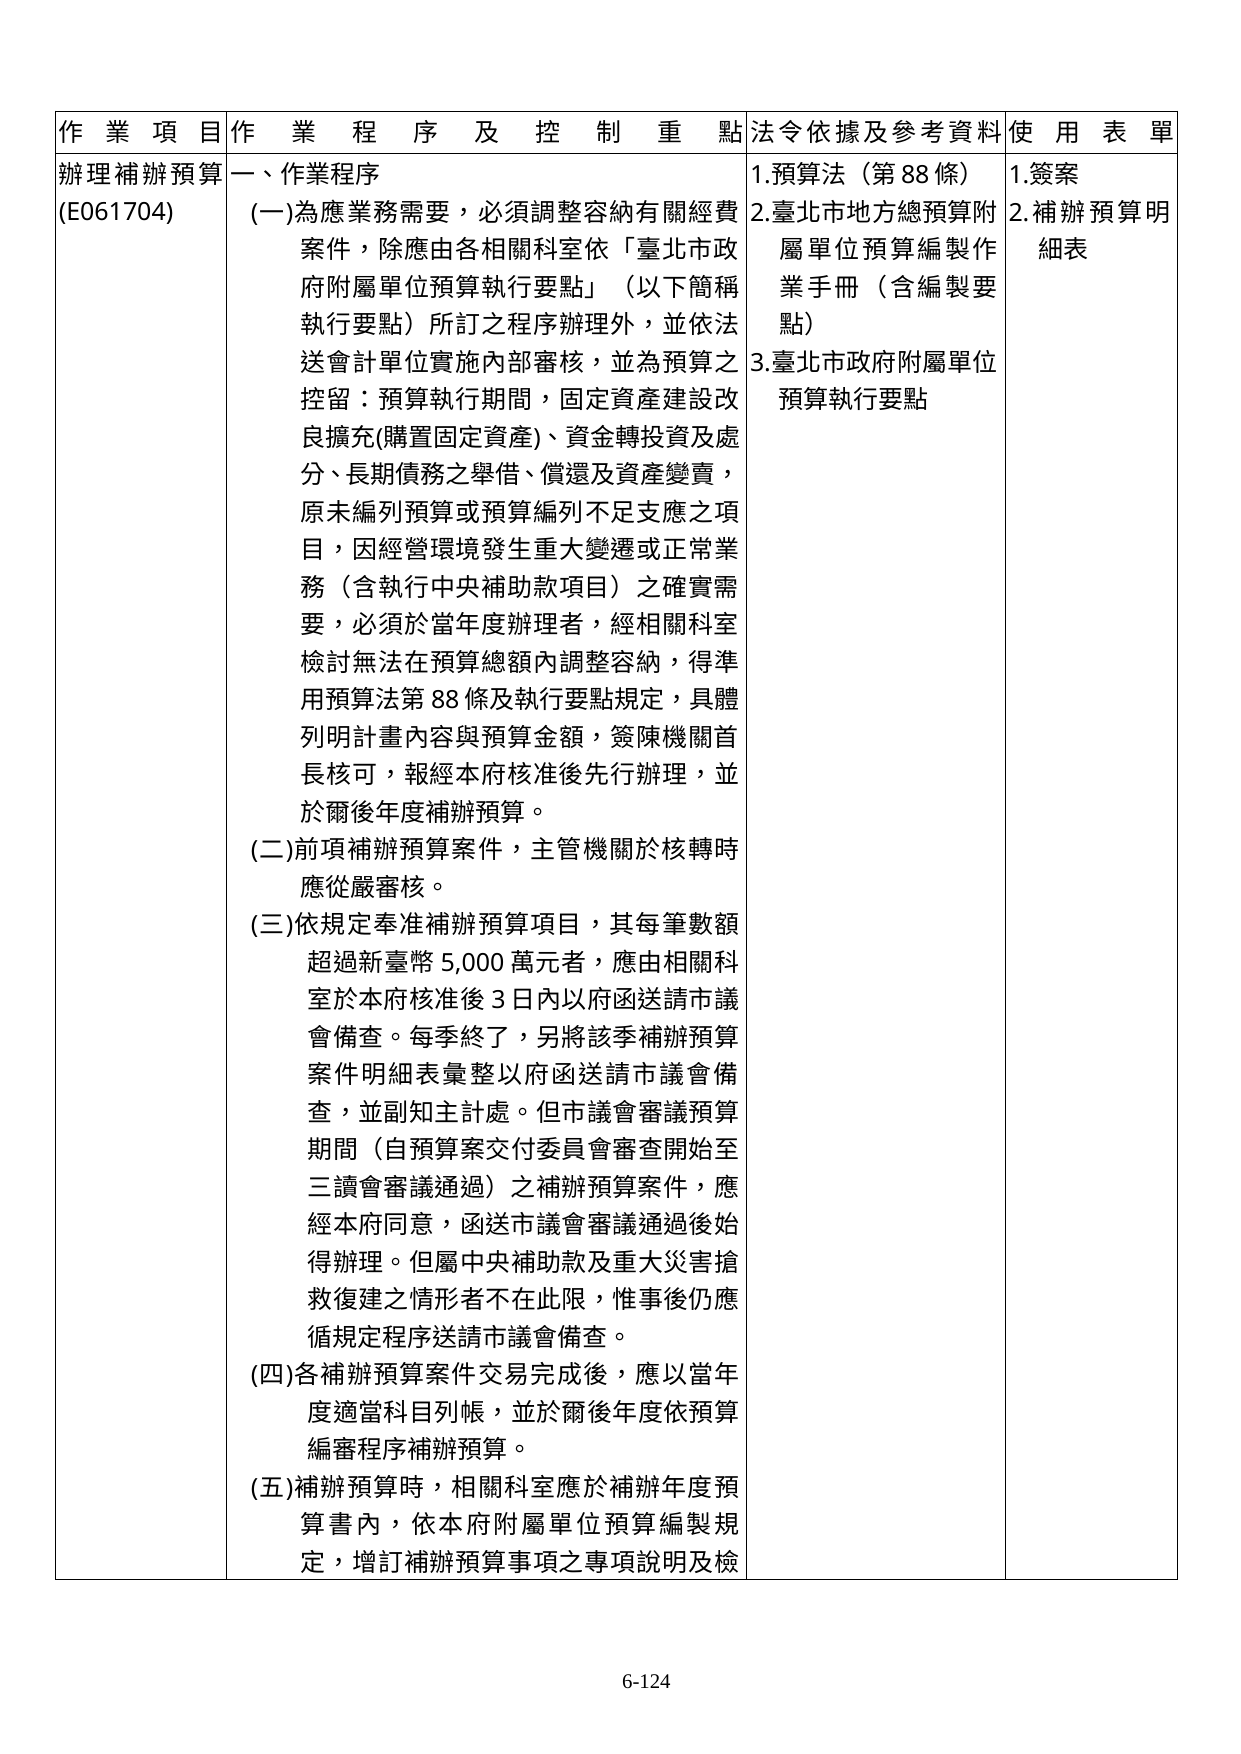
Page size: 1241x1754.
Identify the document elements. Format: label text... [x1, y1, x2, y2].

table_header 作業項目 [56, 112, 226, 153]
table_header 使用表單 [1006, 112, 1177, 153]
table_header 法令依據及參考資料 [747, 112, 1005, 153]
table_cell 一、作業程序 (一)為應業務需要，必須調整容納有關經費案件，除應由各相關科室依「臺北市政府附屬單位預算執行要點」（以下簡稱執行要點）所訂之程序辦理外，並依法送會計單位實施內部審核，並為預算之控留：預算執行期間，固定資產建設改良擴充(購置固定資產)、資金轉投資及處分、長期債務之舉借、償還及資產變賣，原未編列預算或預算編列不足支應之項目，因經營環境發生重大變遷或正常業務（含執行中央補助款項目）之確實需要，必須於當年度辦理者，經相關科室檢討無法在預算總額內調整容納，得準用預算法第88條及執行要點規定，具體列明計畫內容與預算金額，簽陳機關首長核可，報經本府核准後先行辦理，並於爾後年度補辦預算。 (二)前項補辦預算案件，主管機關於核轉時應從嚴審核。 (三)依規定奉准補辦預算項目，其每筆數額超過新臺幣5,000萬元者，應由相關科室於本府核准後3日內以府函送請市議會備查。每季終了，另將該季補辦預算案件明細表彙整以府函送請市議會備查，並副知主計處。但市議會審議預算期間（自預算案交付委員會審查開始至三讀會審議通過）之補辦預算案件，應經本府同意，函送市議會審議通過後始得辦理。但屬中央補助款及重大災害搶救復建之情形者不在此限，惟事後仍應循規定程序送請市議會備查。 (四)各補辦預算案件交易完成後，應以當年度適當科目列帳，並於爾後年度依預算編審程序補辦預算。 (五)補辦預算時，相關科室應於補辦年度預算書內，依本府附屬單位預算編製規定，增訂補辦預算事項之專項說明及檢 [227, 154, 746, 1579]
table_cell 1.預算法（第88條） 2.臺北市地方總預算附屬單位預算編製作業手冊（含編製要點） 3.臺北市政府附屬單位預算執行要點 [747, 154, 1005, 1579]
table_cell 1.簽案 2.補辦預算明細表 [1006, 154, 1177, 1579]
table_header 作業程序及控制重點 [227, 112, 746, 153]
table_cell 辦理補辦預算 (E061704) [56, 154, 226, 1579]
